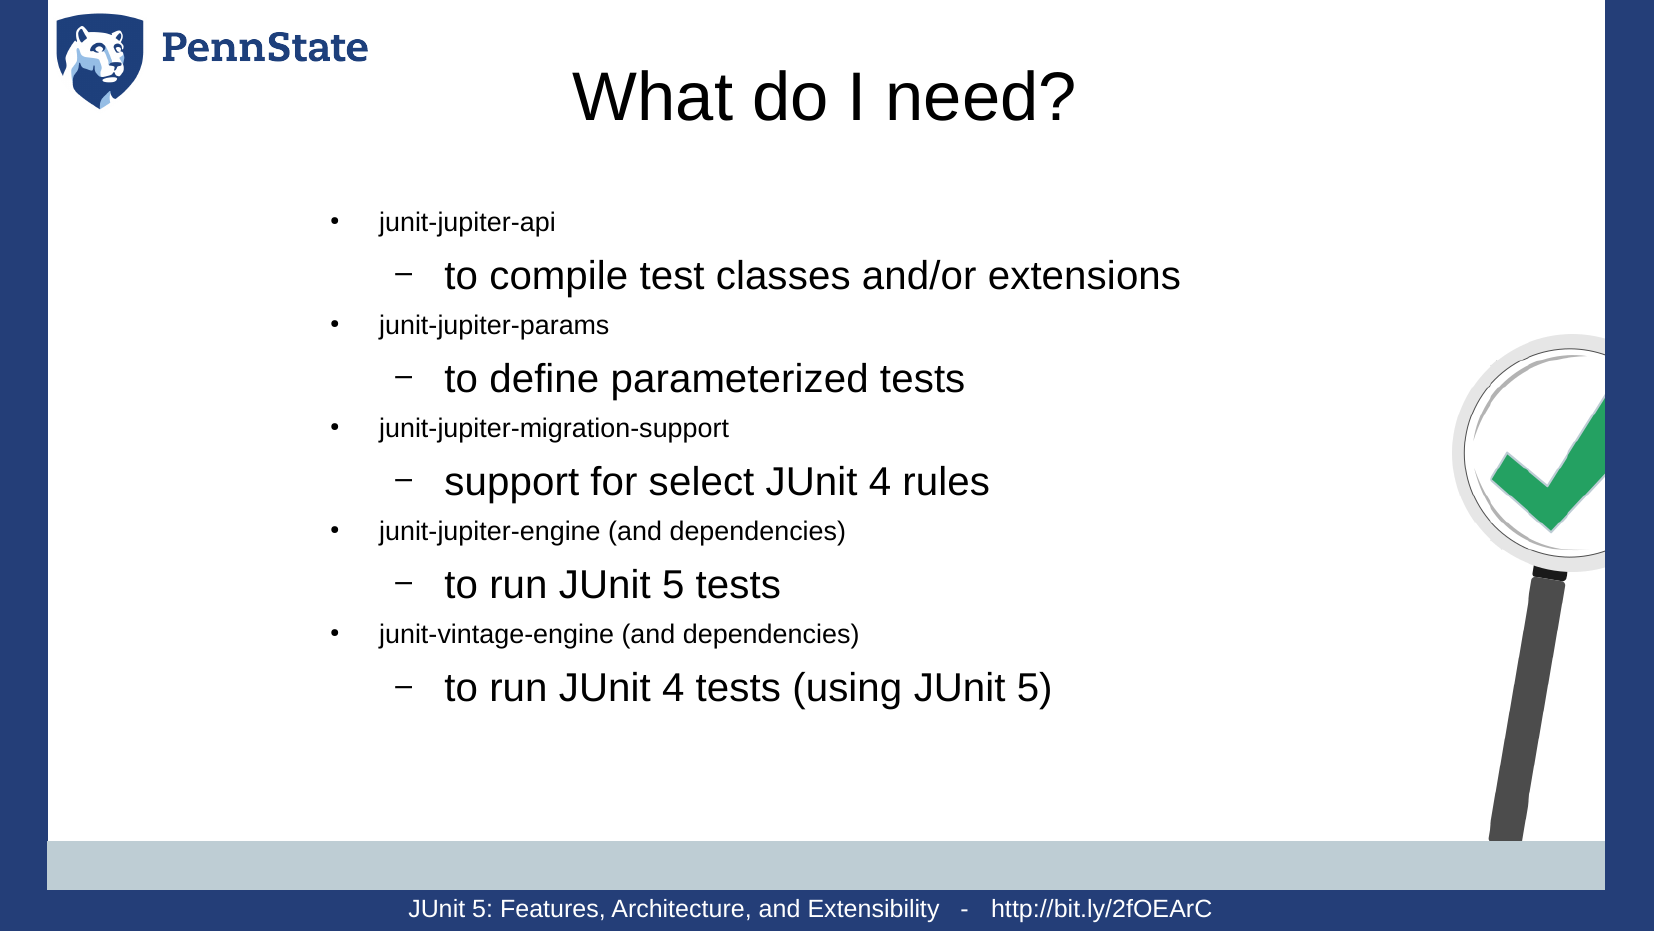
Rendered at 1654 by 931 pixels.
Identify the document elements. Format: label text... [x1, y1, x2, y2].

title What do I need? [60, 19, 1591, 175]
list junit-jupiter-api to compile test classes and/or extensions junit-jupiter-params to define parameterized tests junit-jupiter-migration-support support for select JUnit 4 rules junit-jupiter-engine (and dependencies) to run JUnit 5 tests junit-vintage-engine (and dependencies) to run JUnit 4 tests (using JUnit 5) [313, 206, 1340, 717]
picture [48, 0, 411, 152]
picture [1452, 334, 1605, 841]
